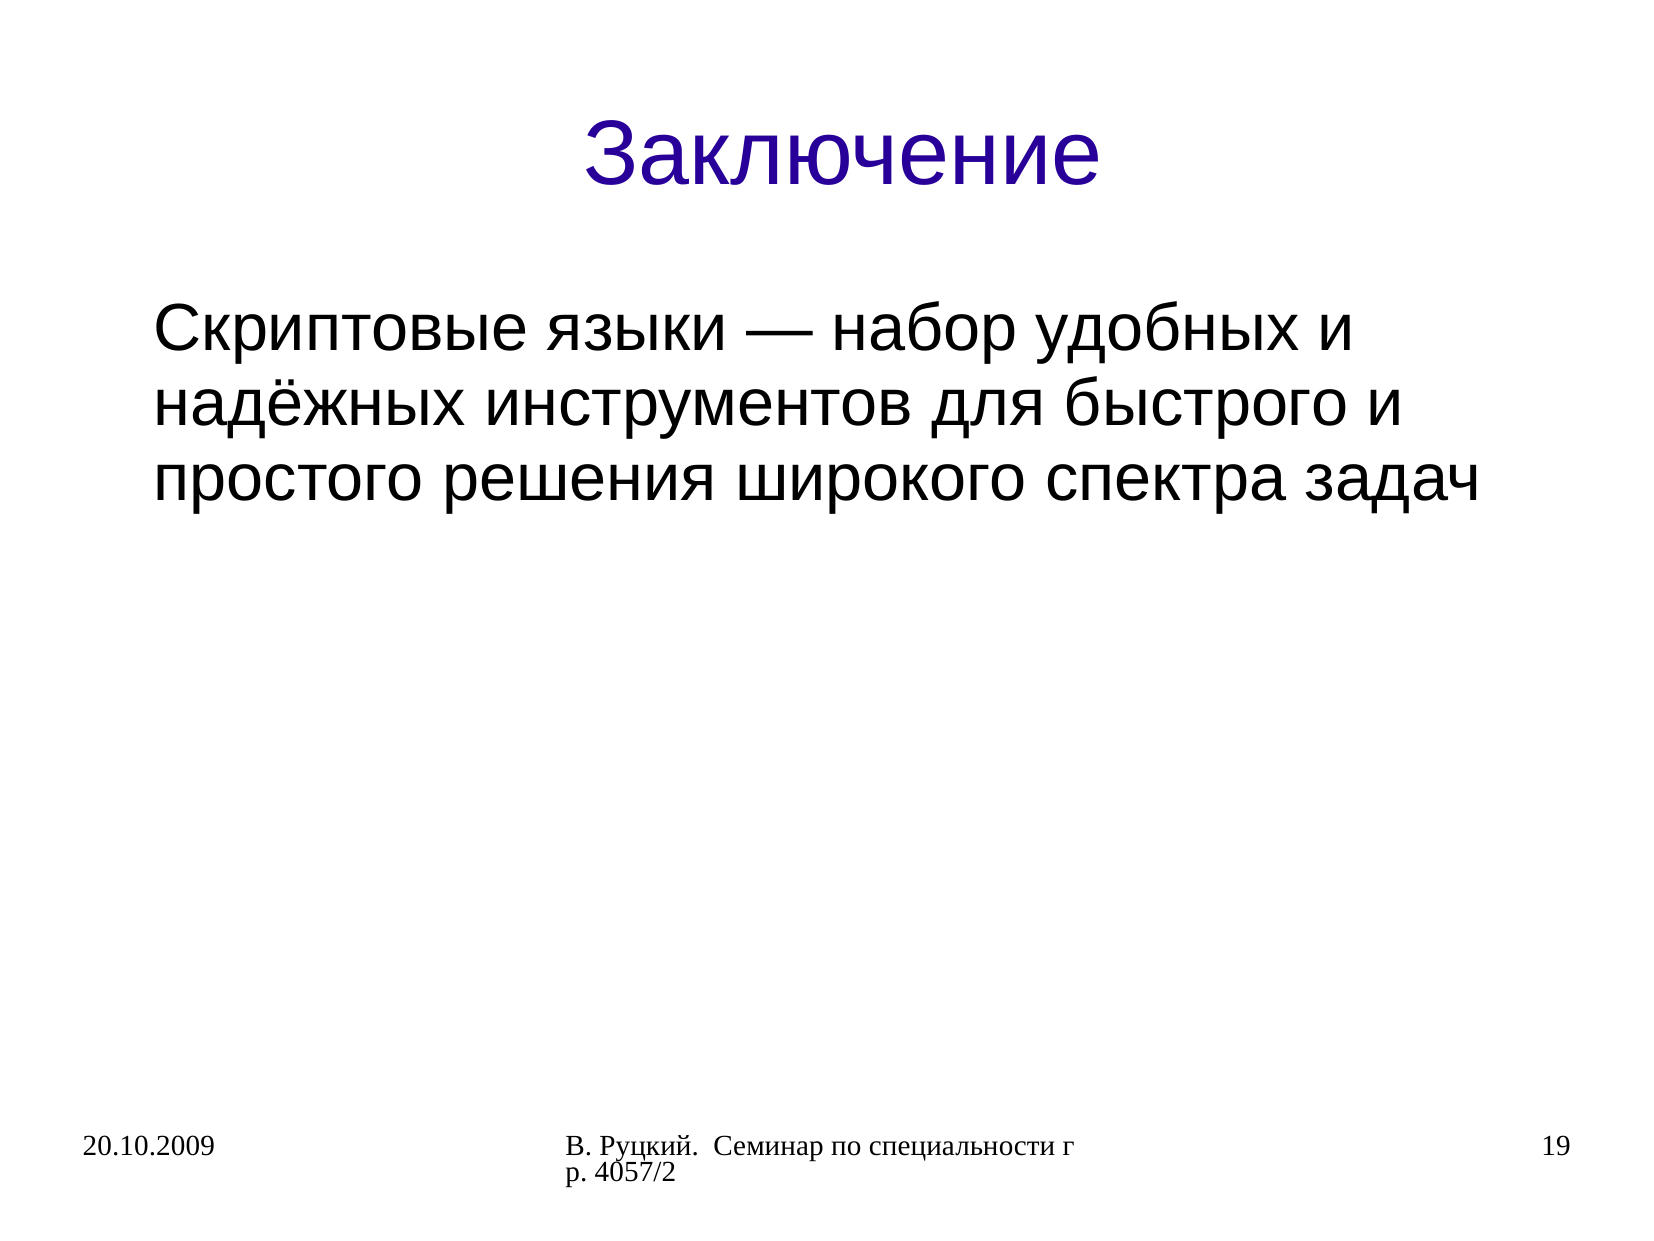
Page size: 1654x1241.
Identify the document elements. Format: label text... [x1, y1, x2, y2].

title Заключение [82, 56, 1571, 250]
list Скриптовые языки — набор удобныx и надёжныx инструментов для быстрого и простого решения широкого спектра задач [82, 290, 1571, 1109]
